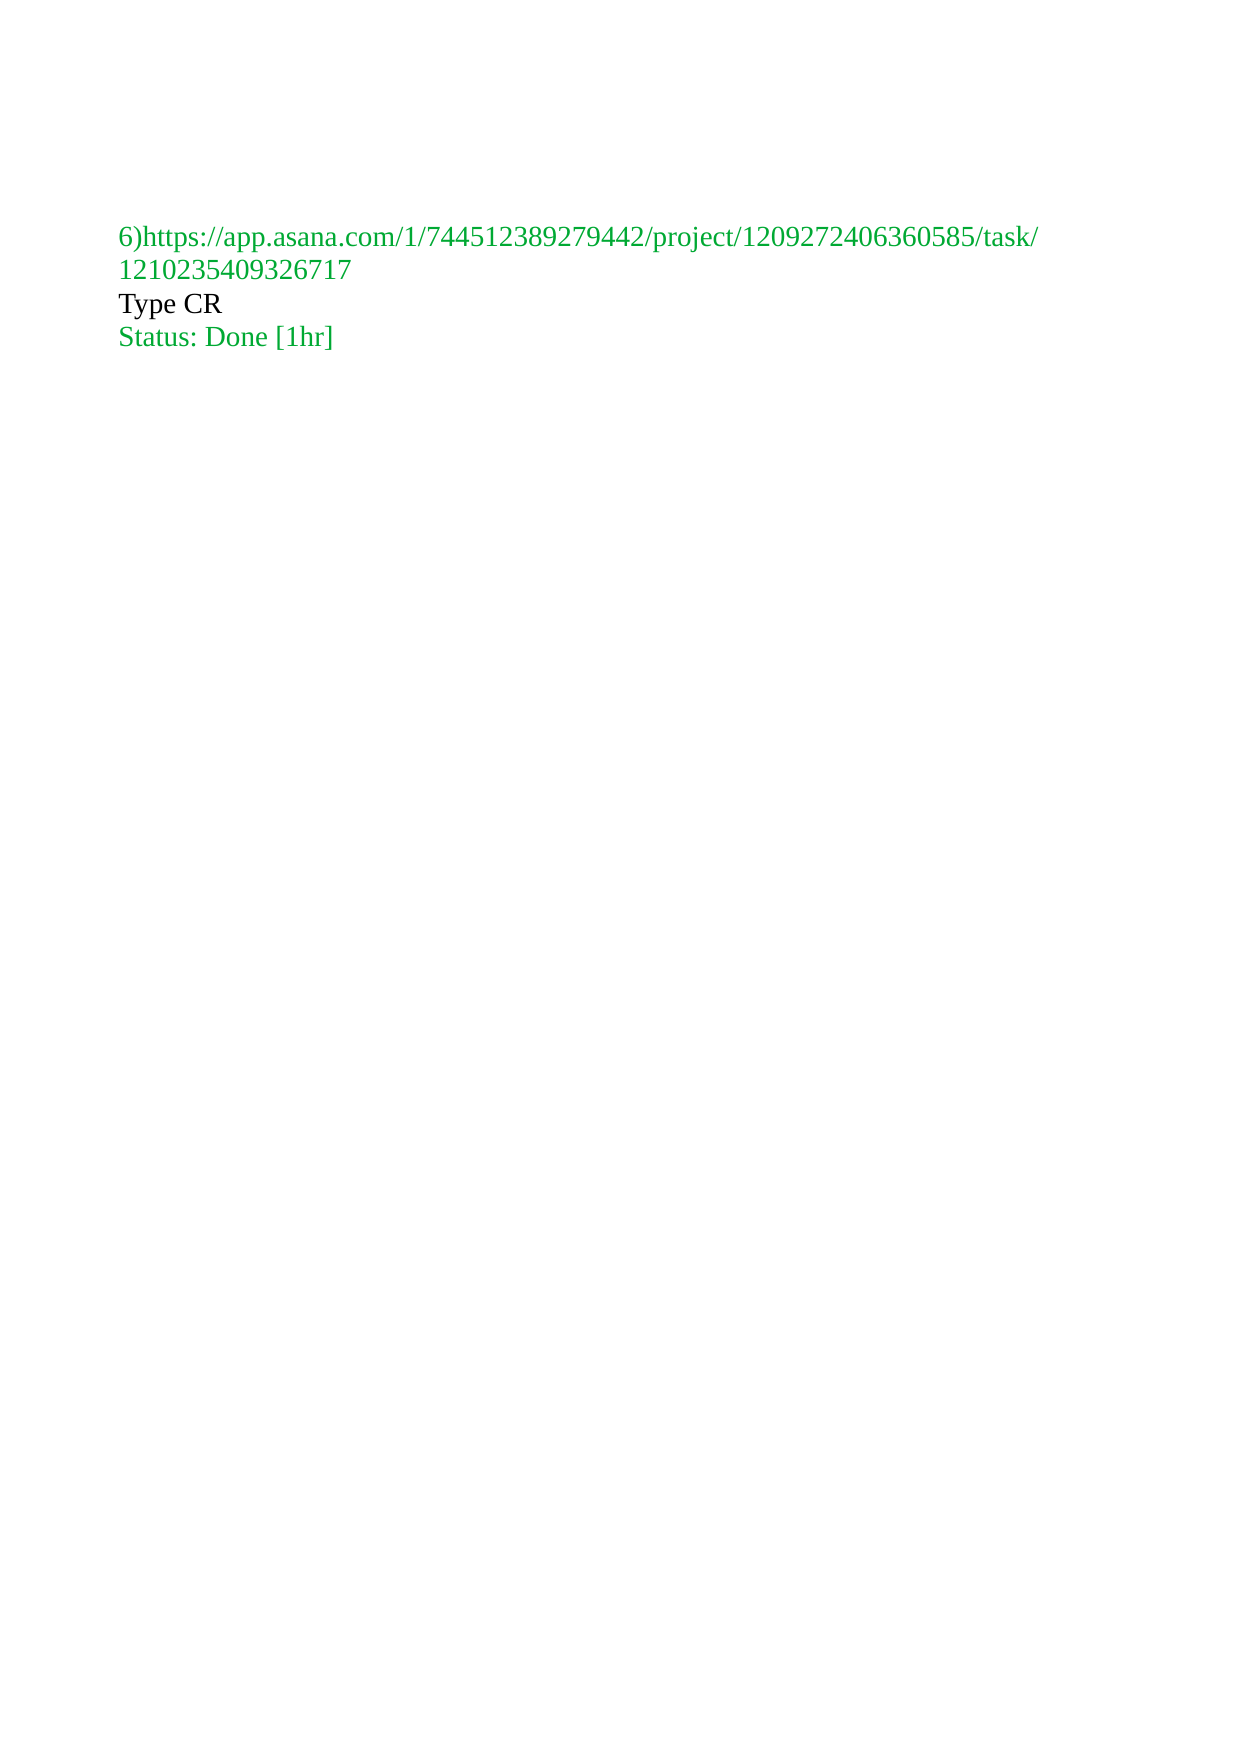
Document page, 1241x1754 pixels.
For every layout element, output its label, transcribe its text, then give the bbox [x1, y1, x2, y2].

text Status: Done [1hr] [118, 319, 1122, 353]
text 6)https://app.asana.com/1/744512389279442/project/1209272406360585/task/1210235409326717 [118, 219, 1122, 286]
text Type CR [118, 286, 1122, 319]
